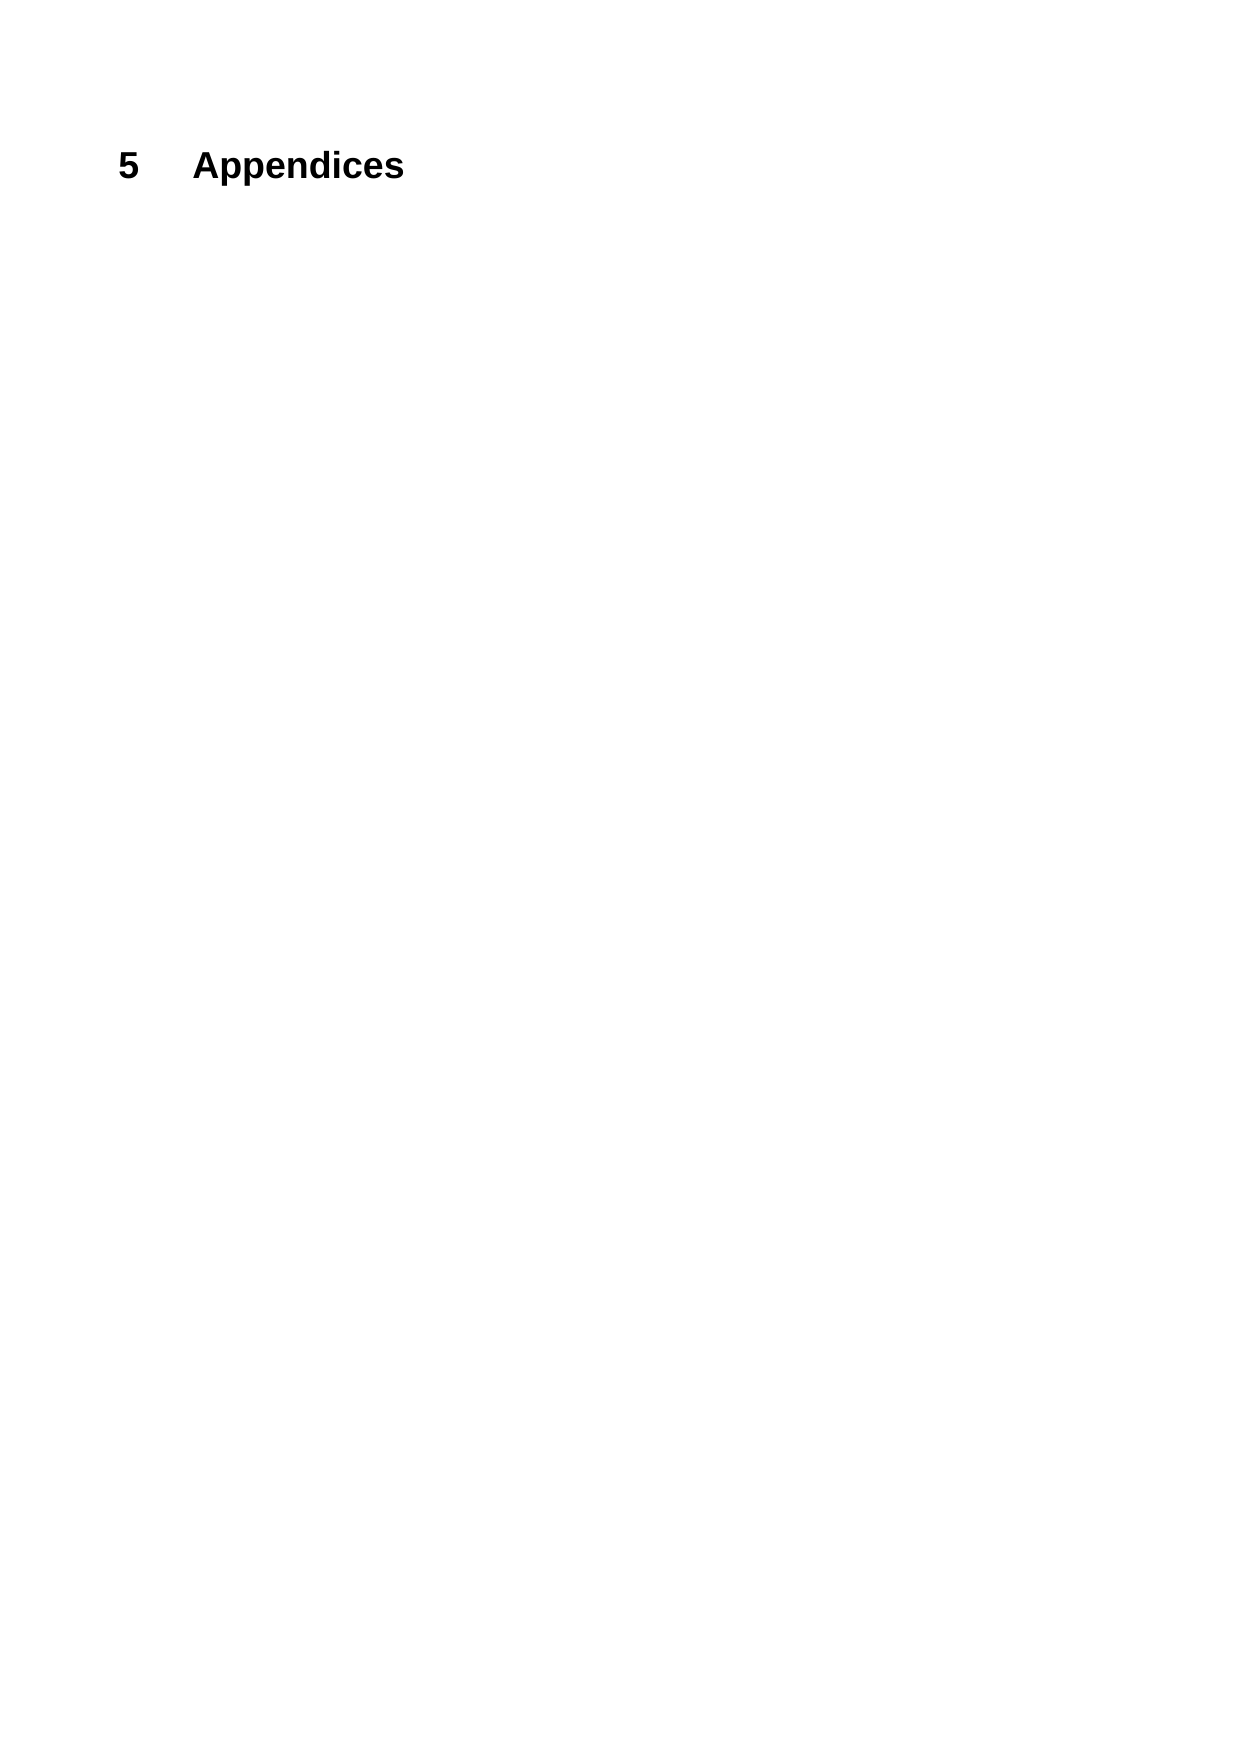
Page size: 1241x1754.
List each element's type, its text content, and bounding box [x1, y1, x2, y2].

subtitle Appendices [118, 143, 1122, 186]
